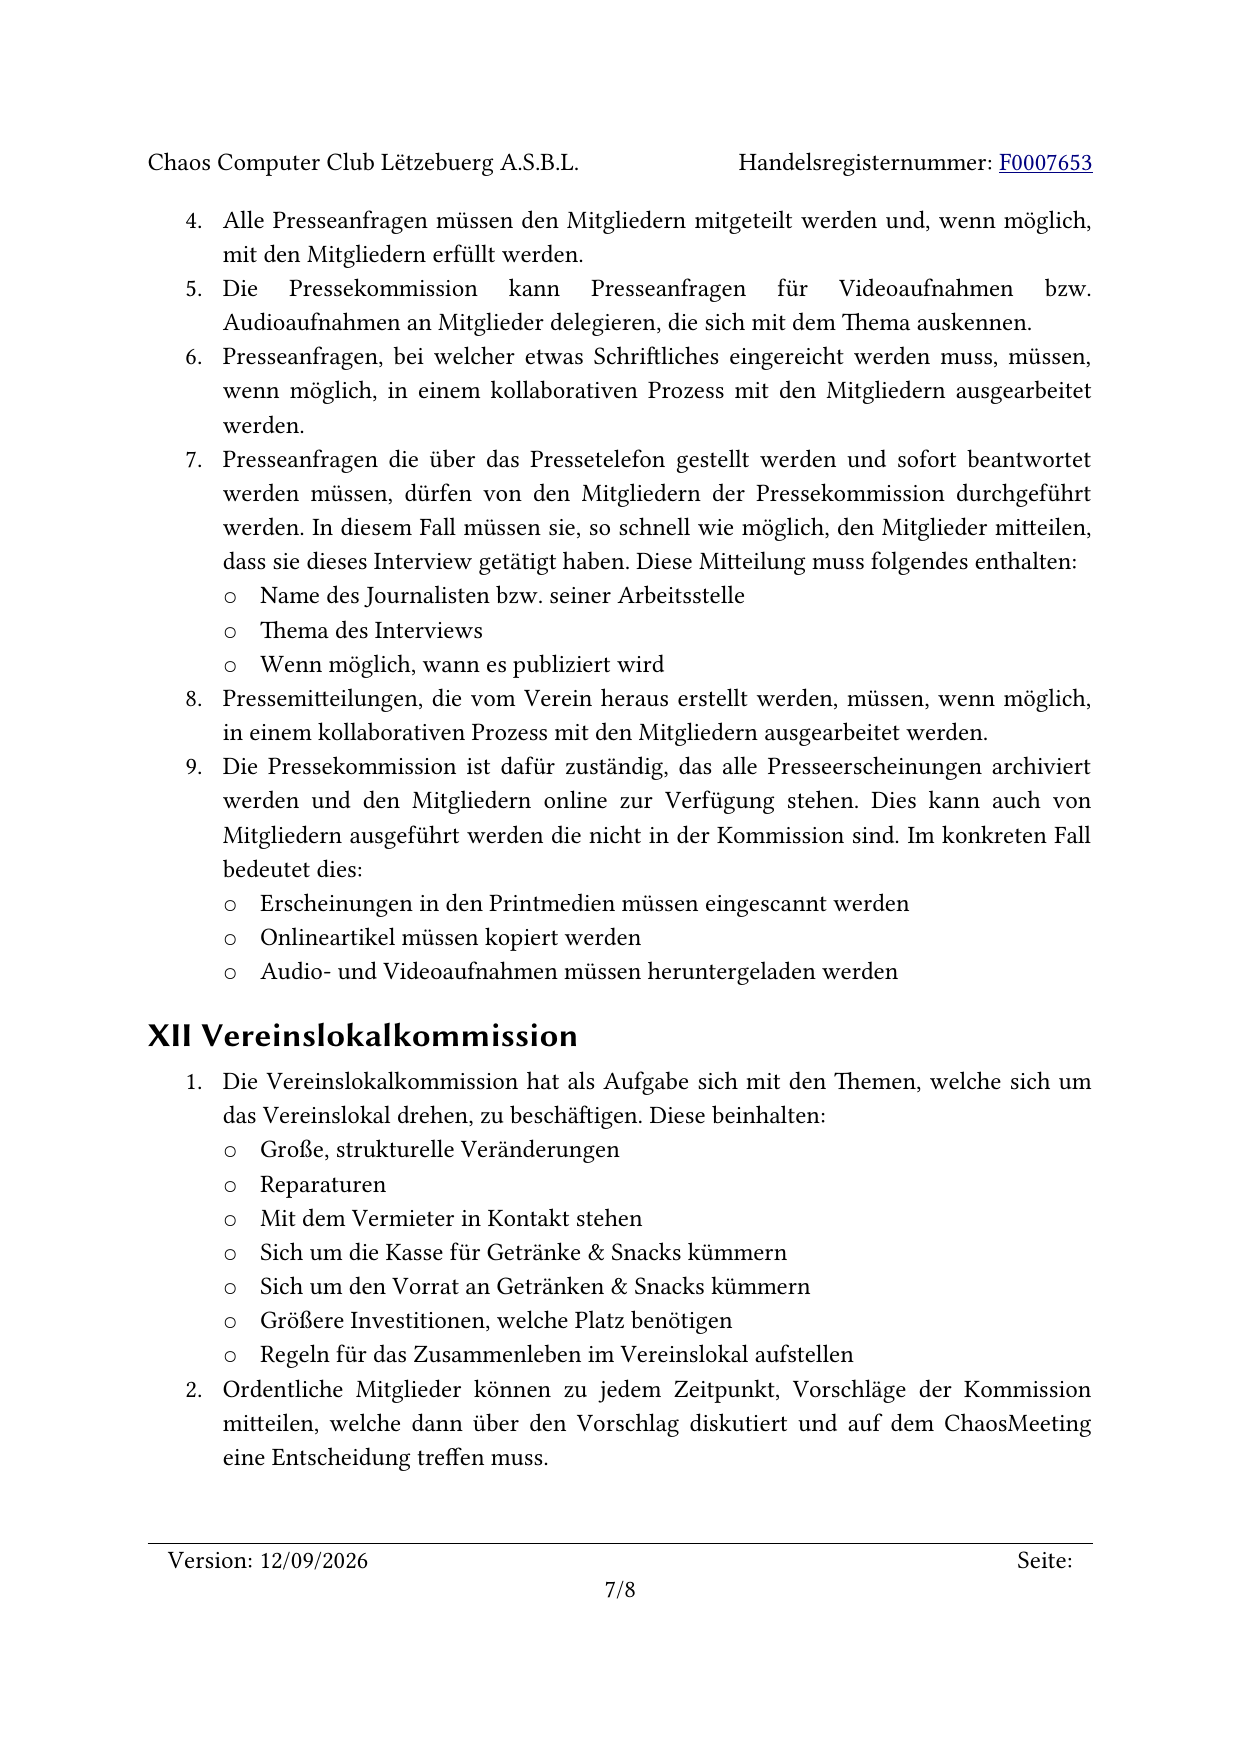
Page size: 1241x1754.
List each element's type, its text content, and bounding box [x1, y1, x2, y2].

list Große, strukturelle Veränderungen [223, 1136, 1093, 1164]
list Audio- und Videoaufnahmen müssen heruntergeladen werden [223, 957, 1093, 986]
list Presseanfragen, bei welcher etwas Schriftliches eingereicht werden muss, müssen, wenn möglich, in einem kollaborativen Prozess mit den Mitgliedern ausgearbeitet werden. [185, 342, 1093, 439]
list Regeln für das Zusammenleben im Vereinslokal aufstellen [223, 1341, 1093, 1369]
list Onlineartikel müssen kopiert werden [223, 923, 1093, 952]
list Name des Journalisten bzw. seiner Arbeitsstelle [223, 581, 1093, 610]
list Sich um den Vorrat an Getränken & Snacks kümmern [223, 1272, 1093, 1301]
list Ordentliche Mitglieder können zu jedem Zeitpunkt, Vorschläge der Kommission mitteilen, welche dann über den Vorschlag diskutiert und auf dem ChaosMeeting eine Entscheidung treffen muss. [185, 1375, 1093, 1472]
list Mit dem Vermieter in Kontakt stehen [223, 1204, 1093, 1232]
list Presseanfragen die über das Pressetelefon gestellt werden und sofort beantwortet werden müssen, dürfen von den Mitgliedern der Pressekommission durchgeführt werden. In diesem Fall müssen sie, so schnell wie möglich, den Mitglieder mitteilen, dass sie dieses Interview getätigt haben. Diese Mitteilung muss folgendes enthalten: [185, 445, 1093, 576]
list Die Pressekommission ist dafür zuständig, das alle Presseerscheinungen archiviert werden und den Mitgliedern online zur Verfügung stehen. Dies kann auch von Mitgliedern ausgeführt werden die nicht in der Kommission sind. Im konkreten Fall bedeutet dies: [185, 752, 1093, 883]
list Größere Investitionen, welche Platz benötigen [223, 1306, 1093, 1335]
list Sich um die Kasse für Getränke & Snacks kümmern [223, 1238, 1093, 1267]
list Die Pressekommission kann Presseanfragen für Videoaufnahmen bzw. Audioaufnahmen an Mitglieder delegieren, die sich mit dem Thema auskennen. [185, 274, 1093, 337]
list Reparaturen [223, 1170, 1093, 1198]
list Thema des Interviews [223, 616, 1093, 644]
subtitle XII Vereinslokalkommission [148, 1016, 1093, 1055]
list Alle Presseanfragen müssen den Mitgliedern mitgeteilt werden und, wenn möglich, mit den Mitgliedern erfüllt werden. [185, 206, 1093, 268]
list Pressemitteilungen, die vom Verein heraus erstellt werden, müssen, wenn möglich, in einem kollaborativen Prozess mit den Mitgliedern ausgearbeitet werden. [185, 684, 1093, 747]
list Wenn möglich, wann es publiziert wird [223, 650, 1093, 678]
list Die Vereinslokalkommission hat als Aufgabe sich mit den Themen, welche sich um das Vereinslokal drehen, zu beschäftigen. Diese beinhalten: [185, 1067, 1093, 1130]
list Erscheinungen in den Printmedien müssen eingescannt werden [223, 889, 1093, 917]
